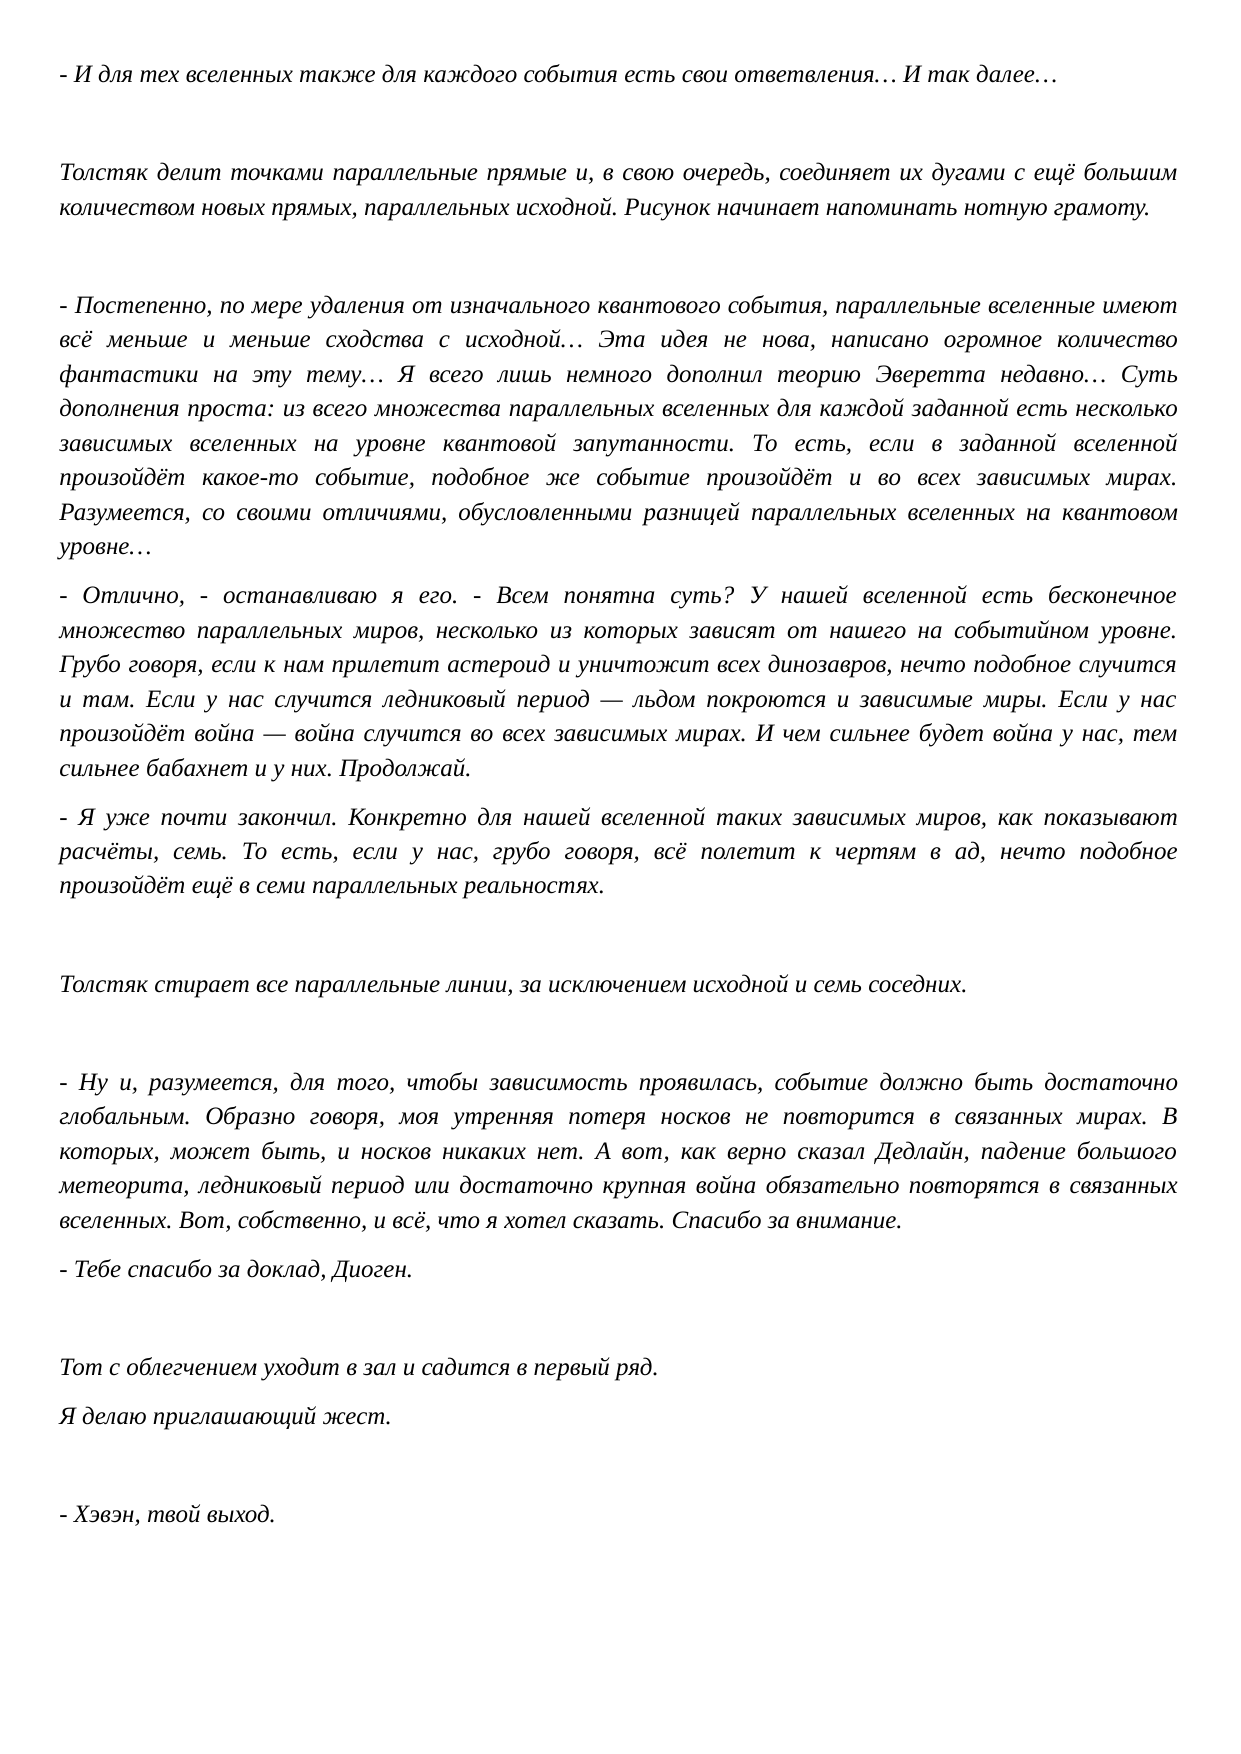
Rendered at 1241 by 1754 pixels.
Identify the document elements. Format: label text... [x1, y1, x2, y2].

text Я делаю приглашающий жест. [59, 1401, 1181, 1430]
text Тот с облегчением уходит в зал и садится в первый ряд. [59, 1352, 1181, 1381]
text Толстяк делит точками параллельные прямые и, в свою очередь, соединяет их дугами с ещё большим количеством новых прямых, параллельных исходной. Рисунок начинает напоминать нотную грамоту. [59, 157, 1181, 220]
text - Я уже почти закончил. Конкретно для нашей вселенной таких зависимых миров, как показывают расчёты, семь. То есть, если у нас, грубо говоря, всё полетит к чертям в ад, нечто подобное произойдёт ещё в семи параллельных реальностях. [59, 802, 1181, 899]
text - И для тех вселенных также для каждого события есть свои ответвления… И так далее… [59, 59, 1181, 88]
text - Отлично, - останавливаю я его. - Всем понятна суть? У нашей вселенной есть бесконечное множество параллельных миров, несколько из которых зависят от нашего на событийном уровне. Грубо говоря, если к нам прилетит астероид и уничтожит всех динозавров, нечто подобное случится и там. Если у нас случится ледниковый период — льдом покроются и зависимые миры. Если у нас произойдёт война — война случится во всех зависимых мирах. И чем сильнее будет война у нас, тем сильнее бабахнет и у них. Продолжай. [59, 580, 1181, 781]
text Толстяк стирает все параллельные линии, за исключением исходной и семь соседних. [59, 969, 1181, 997]
text - Ну и, разумеется, для того, чтобы зависимость проявилась, событие должно быть достаточно глобальным. Образно говоря, моя утренняя потеря носков не повторится в связанных мирах. В которых, может быть, и носков никаких нет. А вот, как верно сказал Дедлайн, падение большого метеорита, ледниковый период или достаточно крупная война обязательно повторятся в связанных вселенных. Вот, собственно, и всё, что я хотел сказать. Спасибо за внимание. [59, 1067, 1181, 1233]
text - Хэвэн, твой выход. [59, 1499, 1181, 1528]
text - Постепенно, по мере удаления от изначального квантового события, параллельные вселенные имеют всё меньше и меньше сходства с исходной… Эта идея не нова, написано огромное количество фантастики на эту тему… Я всего лишь немного дополнил теорию Эверетта недавно… Суть дополнения проста: из всего множества параллельных вселенных для каждой заданной есть несколько зависимых вселенных на уровне квантовой запутанности. То есть, если в заданной вселенной произойдёт какое-то событие, подобное же событие произойдёт и во всех зависимых мирах. Разумеется, со своими отличиями, обусловленными разницей параллельных вселенных на квантовом уровне… [59, 290, 1181, 560]
text - Тебе спасибо за доклад, Диоген. [59, 1254, 1181, 1283]
